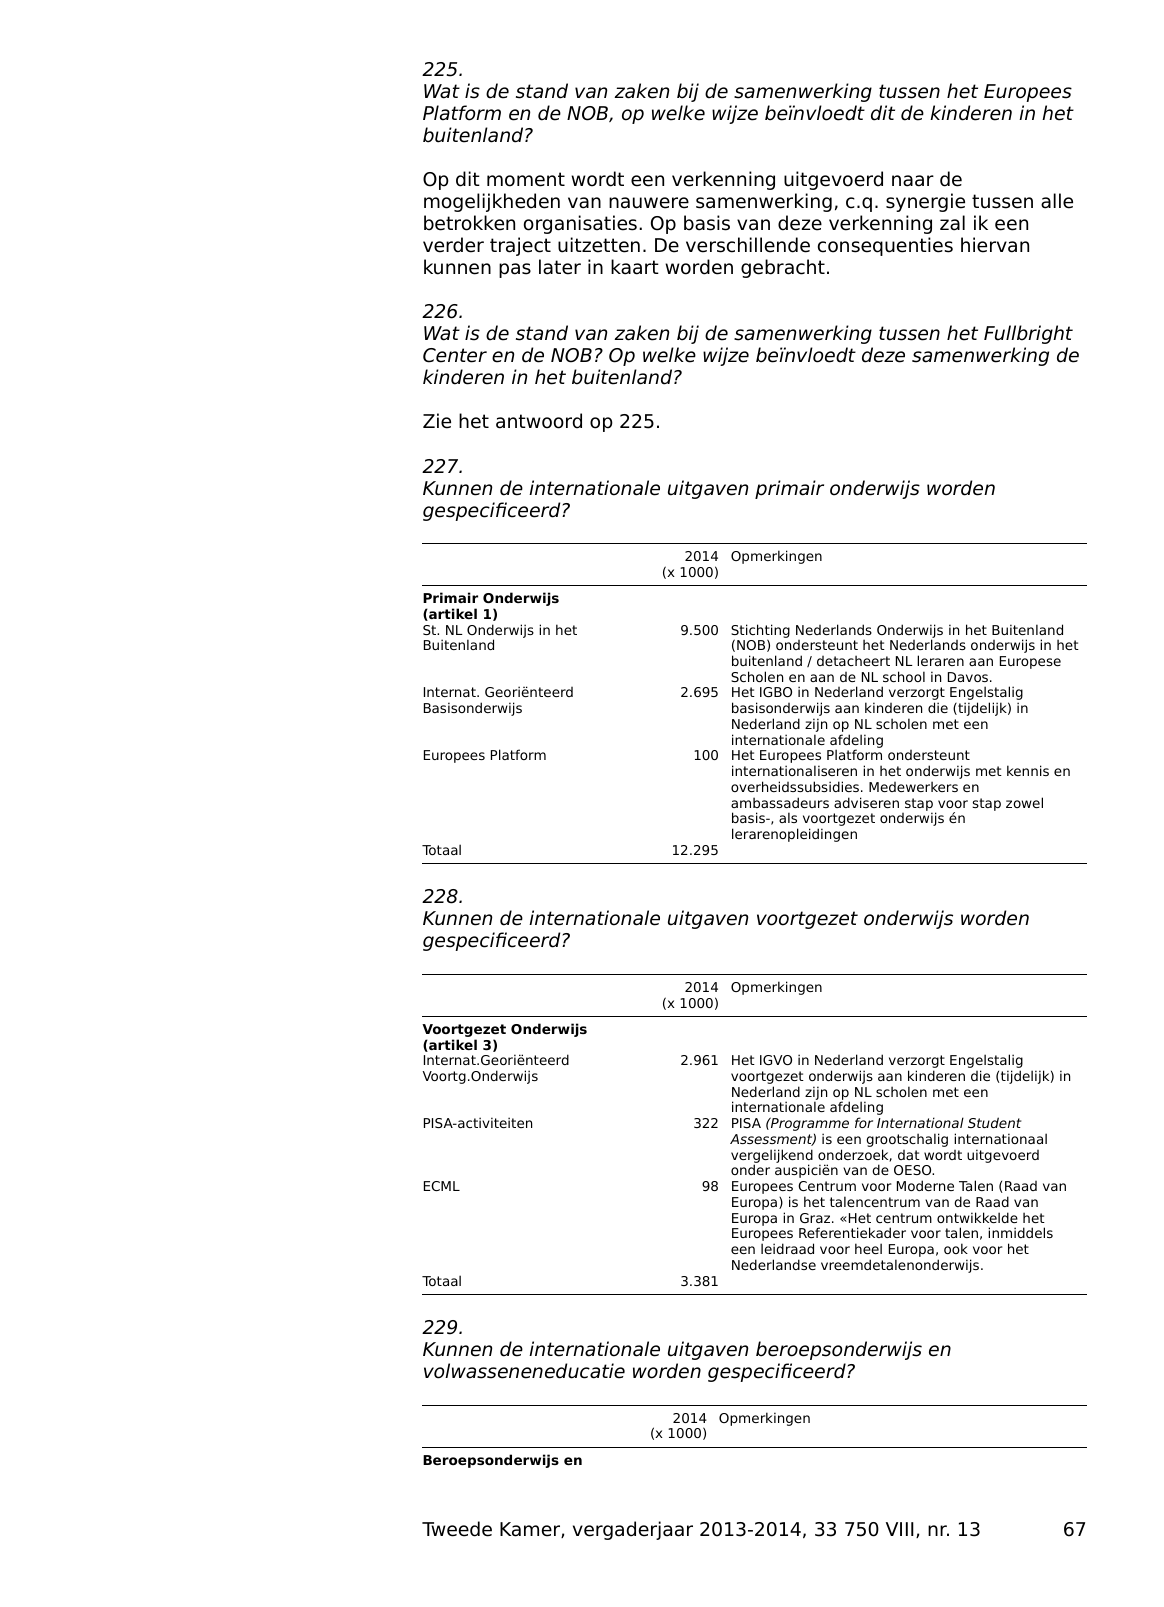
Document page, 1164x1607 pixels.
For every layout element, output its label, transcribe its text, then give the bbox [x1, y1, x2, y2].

table_cell PISA-activiteiten [422, 1116, 616, 1179]
table_cell 2.695 [616, 685, 725, 748]
text 225. [422, 59, 1087, 81]
table_header Opmerkingen [725, 544, 1087, 585]
table_cell [725, 1273, 1087, 1294]
table_header 2014 (x 1000) [616, 544, 725, 585]
text Wat is de stand van zaken bij de samenwerking tussen het Fullbright Center en de NOB? Op welke wijze beïnvloedt deze samenwerking de kinderen in het buitenland? [422, 323, 1087, 389]
table_cell Internat.Georiënteerd Voortg.Onderwijs [422, 1053, 616, 1116]
table_cell 2.961 [616, 1053, 725, 1116]
table_cell Het IGVO in Nederland verzorgt Engelstalig voortgezet onderwijs aan kinderen die (tijdelijk) in Nederland zijn op NL scholen met een internationale afdeling [725, 1053, 1087, 1116]
table_cell Totaal [422, 1273, 616, 1294]
text 227. [422, 456, 1087, 477]
table_cell 9.500 [616, 623, 725, 685]
table_cell [616, 1017, 725, 1053]
table_cell 3.381 [616, 1273, 725, 1294]
table_cell Primair Onderwijs (artikel 1) [422, 586, 616, 622]
table_cell Het IGBO in Nederland verzorgt Engelstalig basisonderwijs aan kinderen die (tijdelijk) in Nederland zijn op NL scholen met een internationale afdeling [725, 685, 1087, 748]
text 229. [422, 1317, 1087, 1339]
table_cell Beroepsonderwijs en [422, 1448, 616, 1468]
text Kunnen de internationale uitgaven primair onderwijs worden gespecificeerd? [422, 477, 1087, 521]
text 226. [422, 301, 1087, 323]
table_header [422, 544, 616, 585]
table_header 2014 (x 1000) [616, 975, 725, 1016]
table_cell Europees Centrum voor Moderne Talen (Raad van Europa) is het talencentrum van de Raad van Europa in Graz. «Het centrum ontwikkelde het Europees Referentiekader voor talen, inmiddels een leidraad voor heel Europa, ook voor het Nederlandse vreemdetalenonderwijs. [725, 1179, 1087, 1273]
table_header Opmerkingen [713, 1406, 1087, 1447]
table_cell ECML [422, 1179, 616, 1273]
table_cell [713, 1448, 1087, 1468]
table_cell [725, 843, 1087, 863]
text Kunnen de internationale uitgaven beroepsonderwijs en volwasseneneducatie worden gespecificeerd? [422, 1339, 1087, 1383]
table_cell 322 [616, 1116, 725, 1179]
text Zie het antwoord op 225. [422, 411, 1087, 433]
text Op dit moment wordt een verkenning uitgevoerd naar de mogelijkheden van nauwere samenwerking, c.q. synergie tussen alle betrokken organisaties. Op basis van deze verkenning zal ik een verder traject uitzetten. De verschillende consequenties hiervan kunnen pas later in kaart worden gebracht. [422, 169, 1087, 279]
table_header [422, 975, 616, 1016]
text Wat is de stand van zaken bij de samenwerking tussen het Europees Platform en de NOB, op welke wijze beïnvloedt dit de kinderen in het buitenland? [422, 81, 1087, 147]
table_cell Internat. Georiënteerd Basisonderwijs [422, 685, 616, 748]
table_cell 12.295 [616, 843, 725, 863]
table_header Opmerkingen [725, 975, 1087, 1016]
table_header 2014 (x 1000) [616, 1406, 713, 1447]
table_header [422, 1406, 616, 1447]
text 228. [422, 886, 1087, 908]
table_cell Het Europees Platform ondersteunt internationaliseren in het onderwijs met kennis en overheidssubsidies. Medewerkers en ambassadeurs adviseren stap voor stap zowel basis-, als voortgezet onderwijs én lerarenopleidingen [725, 748, 1087, 843]
table_cell [616, 586, 725, 622]
table_cell St. NL Onderwijs in het Buitenland [422, 623, 616, 685]
table_cell Totaal [422, 843, 616, 863]
table_cell PISA (Programme for International Student Assessment) is een grootschalig internationaal vergelijkend onderzoek, dat wordt uitgevoerd onder auspiciën van de OESO. [725, 1116, 1087, 1179]
table_cell 98 [616, 1179, 725, 1273]
table_cell Voortgezet Onderwijs (artikel 3) [422, 1017, 616, 1053]
table_cell Europees Platform [422, 748, 616, 843]
table_cell 100 [616, 748, 725, 843]
table_cell [725, 586, 1087, 622]
table_cell [616, 1448, 713, 1468]
table_cell Stichting Nederlands Onderwijs in het Buitenland (NOB) ondersteunt het Nederlands onderwijs in het buitenland / detacheert NL leraren aan Europese Scholen en aan de NL school in Davos. [725, 623, 1087, 685]
text Kunnen de internationale uitgaven voortgezet onderwijs worden gespecificeerd? [422, 908, 1087, 952]
table_cell [725, 1017, 1087, 1053]
